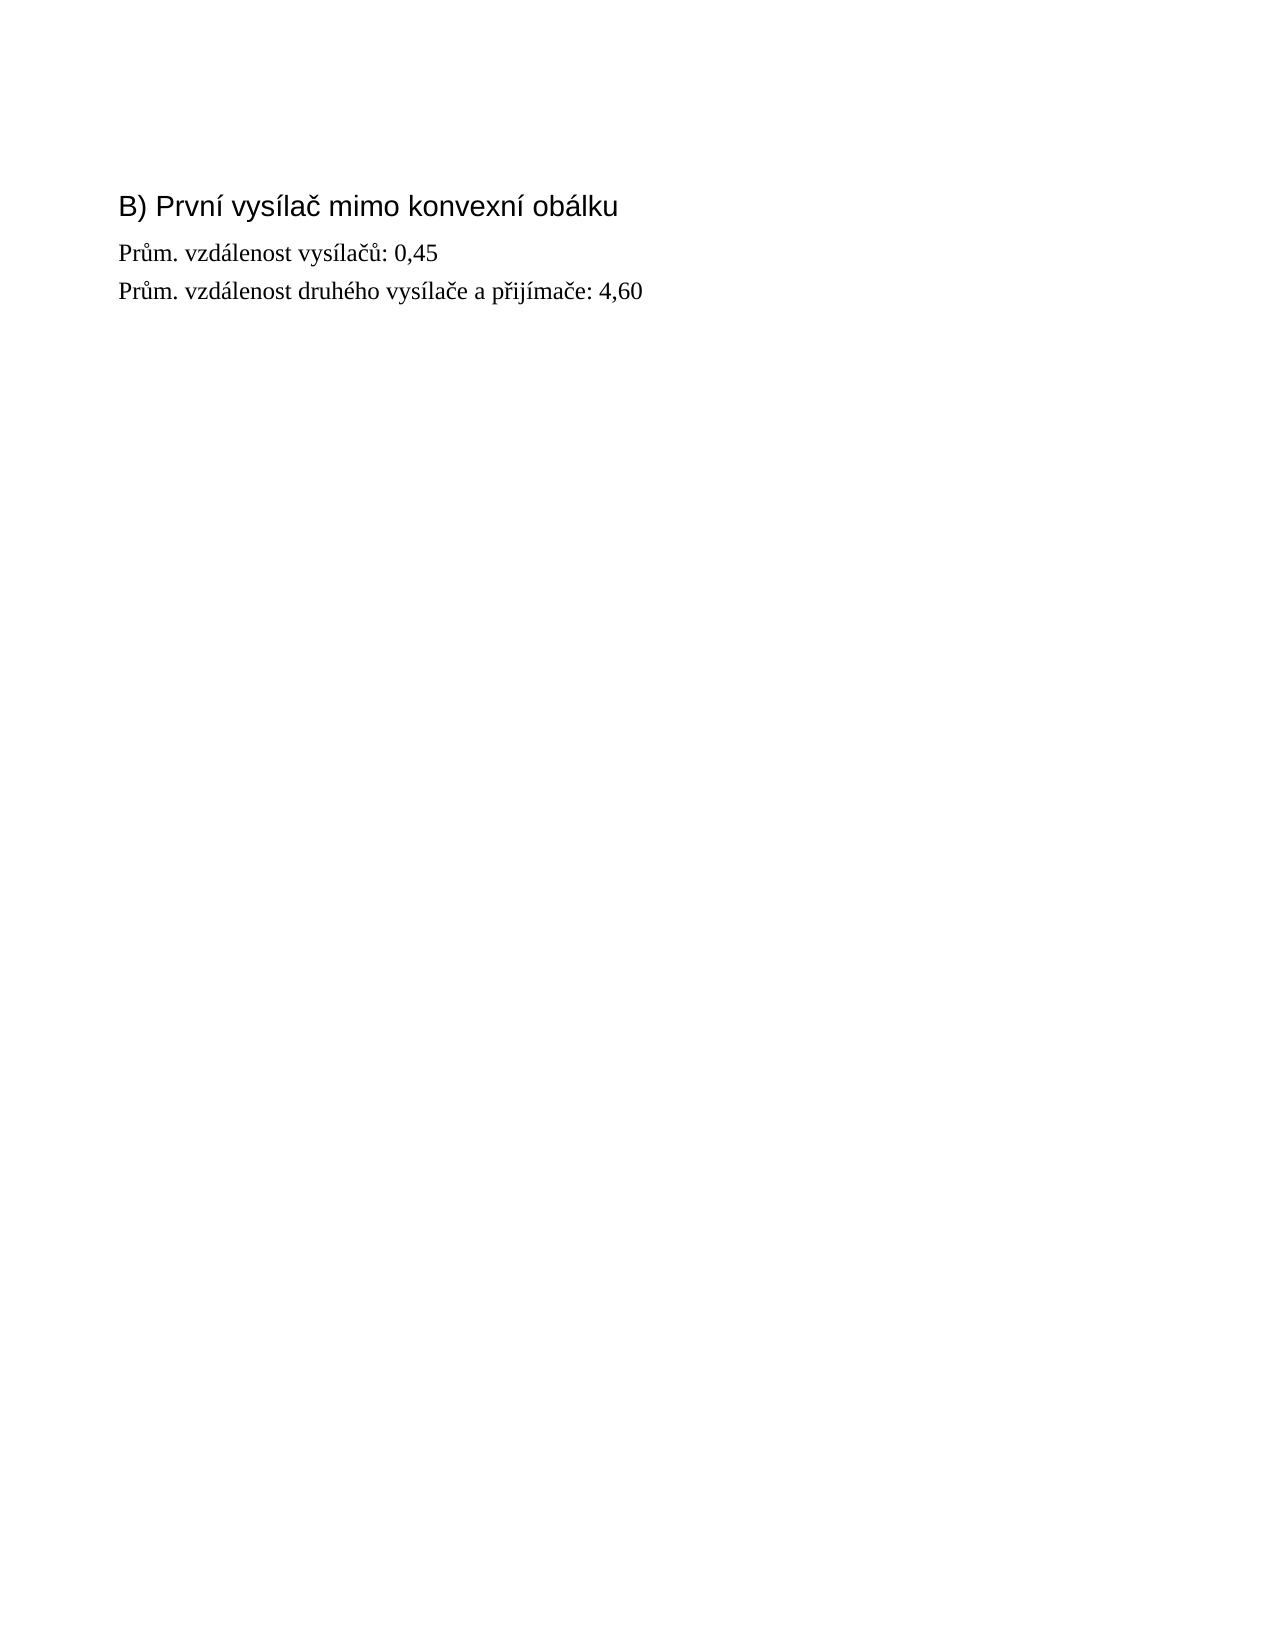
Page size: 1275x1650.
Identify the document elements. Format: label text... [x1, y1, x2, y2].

text Prům. vzdálenost vysílačů: 0,45 [118, 238, 1157, 267]
text Prům. vzdálenost druhého vysílače a přijímače: 4,60 [118, 276, 1157, 304]
subtitle B) První vysílač mimo konvexní obálku [118, 189, 1157, 223]
